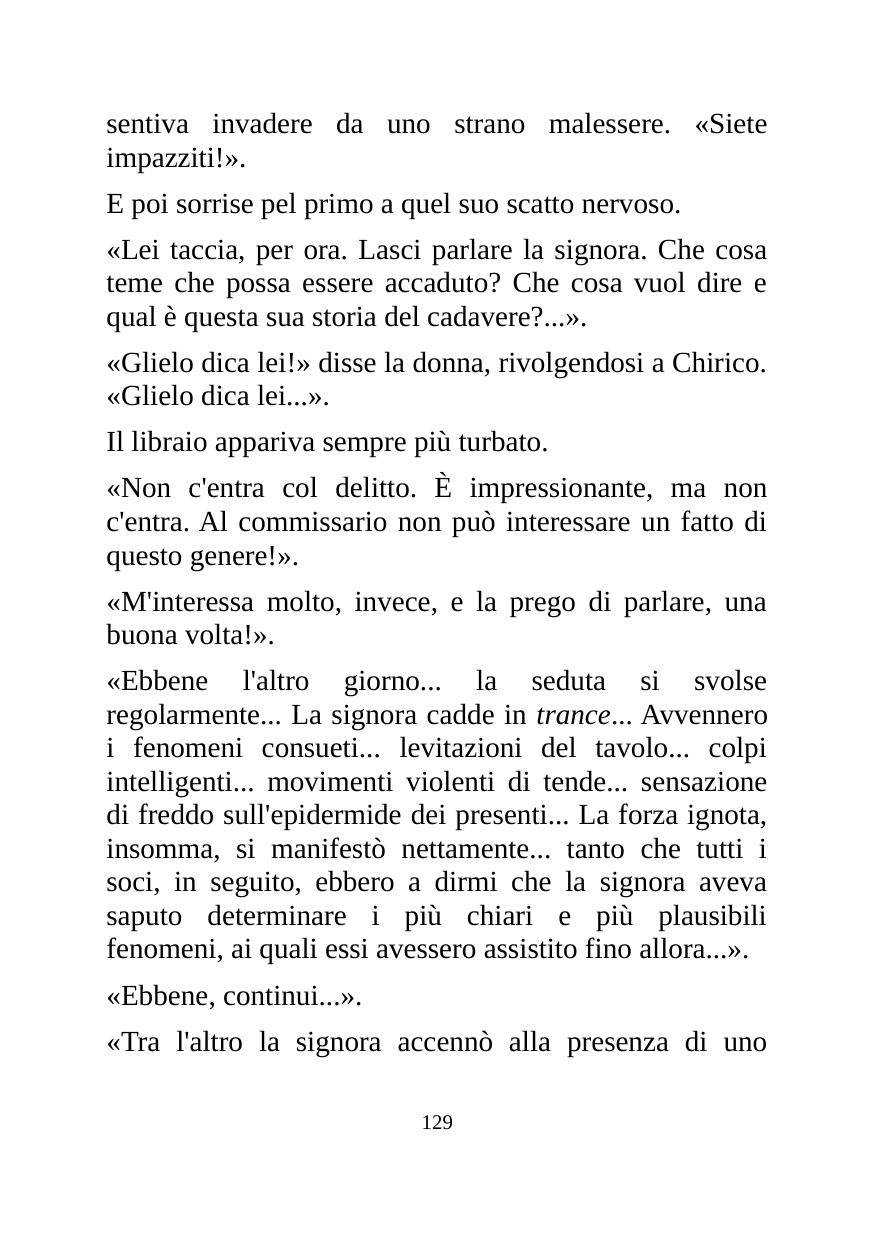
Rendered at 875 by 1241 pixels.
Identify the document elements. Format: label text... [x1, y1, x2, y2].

text E poi sorrise pel primo a quel suo scatto nervoso. [106, 186, 768, 219]
text Il libraio appariva sempre più turbato. [106, 424, 768, 458]
text «Lei taccia, per ora. Lasci parlare la signora. Che cosa teme che possa essere accaduto? Che cosa vuol dire e qual è questa sua storia del cadavere?...». [106, 232, 768, 332]
text «Non c'entra col delitto. È impressionante, ma non c'entra. Al commissario non può interessare un fatto di questo genere!». [106, 471, 768, 571]
text «Glielo dica lei!» disse la donna, rivolgendosi a Chirico. «Glielo dica lei...». [106, 345, 768, 412]
text sentiva invadere da uno strano malessere. «Siete impazziti!». [106, 106, 768, 173]
text «Ebbene, continui...». [106, 978, 768, 1011]
text «Ebbene l'altro giorno... la seduta si svolse regolarmente... La signora cadde in trance... Avvennero i fenomeni consueti... levitazioni del tavolo... colpi intelligenti... movimenti violenti di tende... sensazione di freddo sull'epidermide dei presenti... La forza ignota, insomma, si manifestò nettamente... tanto che tutti i soci, in seguito, ebbero a dirmi che la signora aveva saputo determinare i più chiari e più plausibili fenomeni, ai quali essi avessero assistito fino allora...». [106, 663, 768, 965]
text «M'interessa molto, invece, e la prego di parlare, una buona volta!». [106, 584, 768, 651]
text «Tra l'altro la signora accennò alla presenza di uno [106, 1024, 768, 1057]
